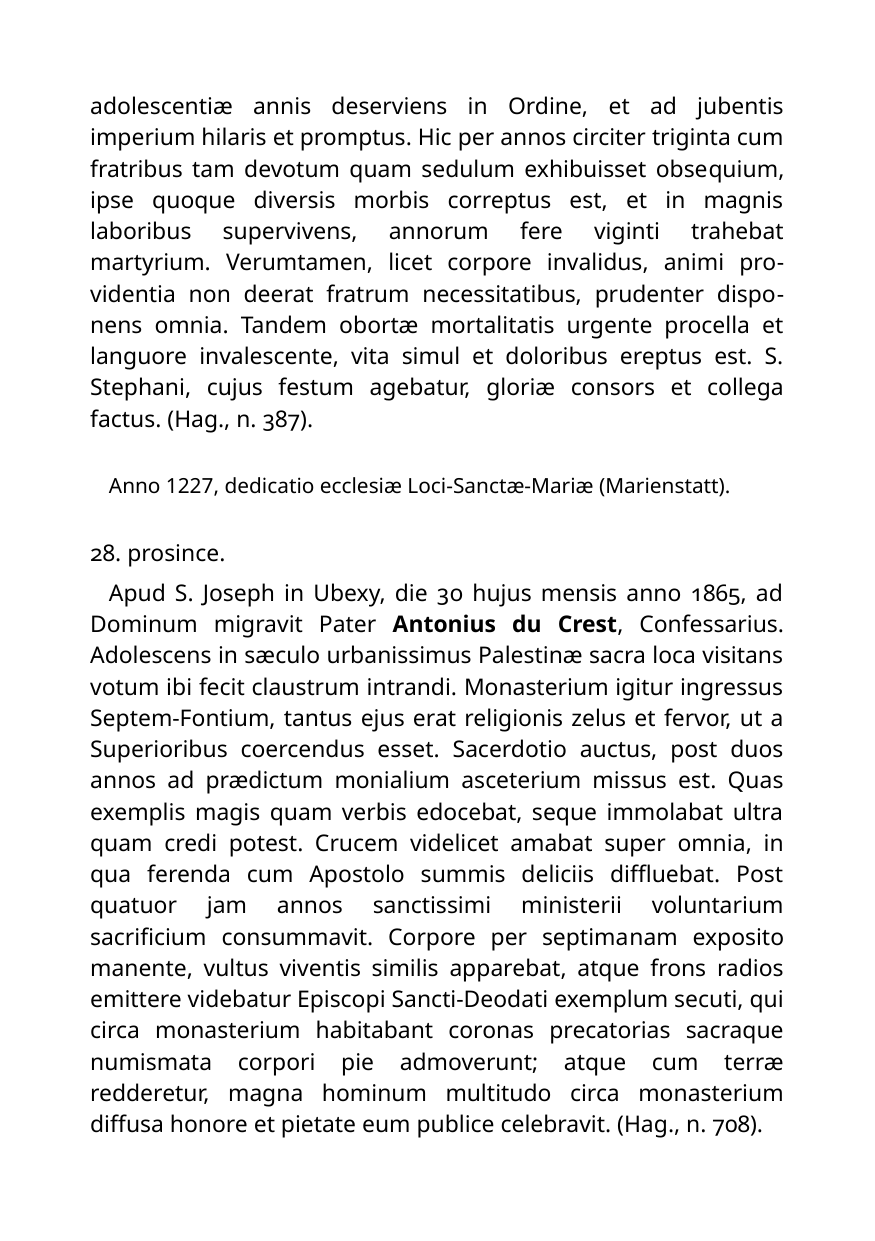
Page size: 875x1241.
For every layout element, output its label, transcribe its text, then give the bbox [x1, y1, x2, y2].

text 28. prosince. [90, 537, 784, 568]
text Anno 1227, dedicatio ecclesiæ Loci-Sanctæ-Mariæ (Marienstatt). [90, 471, 784, 499]
text Apud S. Joseph in Ubexy, die 3o hujus mensis anno 1865, ad Dominum migravit Pater Antonius du Crest, Confessarius. Adolescens in sæculo urbanissimus Palestinæ sacra loca visitans votum ibi fecit claustrum intrandi. Monasterium igitur ingressus Septem-Fontium, tantus ejus erat religionis zelus et fervor, ut a Superioribus coercendus esset. Sacerdotio auctus, post duos annos ad prædictum monialium asceterium missus est. Quas exemplis magis quam verbis edocebat, seque immolabat ultra quam credi potest. Crucem videlicet amabat super omnia, in qua ferenda cum Apostolo summis deliciis diffluebat. Post quatuor jam annos sanctissimi ministerii voluntarium sacrificium consummavit. Corpore per septima­nam exposito manente, vultus viventis similis apparebat, atque frons radios emittere videbatur Episcopi Sancti-Deodati exemplum secuti, qui circa monasterium habitabant coronas precatorias sacraque numismata corpori pie admoverunt; atque cum terræ redderetur, magna hominum multitudo circa monasterium diffusa honore et pietate eum publice celebravit. (Hag., n. 708). [90, 577, 784, 1139]
text adolescentiæ annis deserviens in Ordine, et ad jubentis imperium hilaris et promptus. Hic per annos circiter triginta cum fratribus tam devotum quam sedulum exhibuisset obse­quium, ipse quoque diversis morbis correptus est, et in magnis laboribus supervivens, annorum fere viginti trahebat martyrium. Verumtamen, licet corpore invalidus, animi pro­videntia non deerat fratrum necessitatibus, prudenter dispo­nens omnia. Tandem obortæ mortalitatis urgente procella et languore invalescente, vita simul et doloribus ereptus est. S. Stephani, cujus festum agebatur, gloriæ consors et collega factus. (Hag., n. 387). [90, 90, 784, 434]
